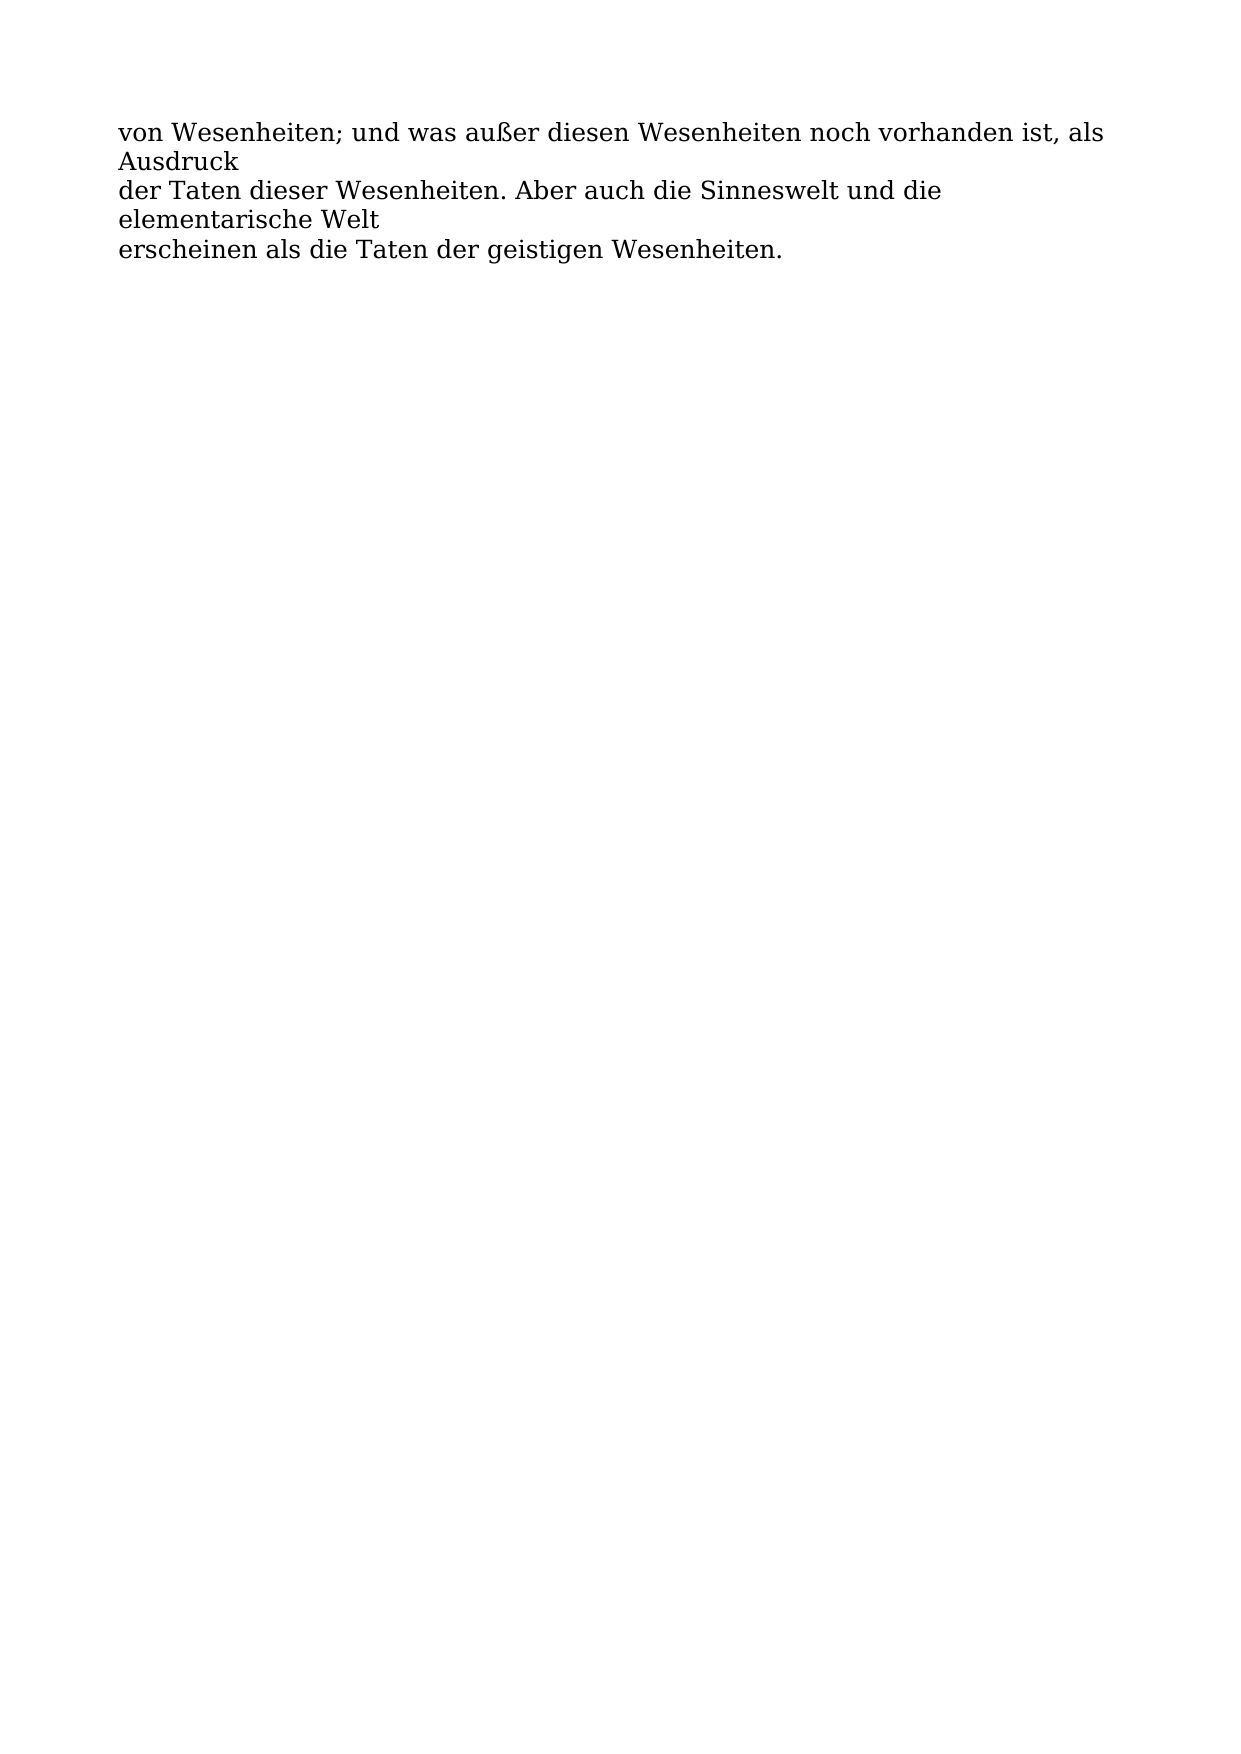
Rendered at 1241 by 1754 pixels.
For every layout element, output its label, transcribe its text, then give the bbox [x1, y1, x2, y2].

text der Taten dieser Wesenheiten. Aber auch die Sinneswelt und die elementarische Welt [118, 176, 1122, 235]
text erscheinen als die Taten der geistigen Wesenheiten. [118, 235, 1122, 264]
text von Wesenheiten; und was außer diesen Wesenheiten noch vorhanden ist, als Ausdruck [118, 118, 1122, 176]
